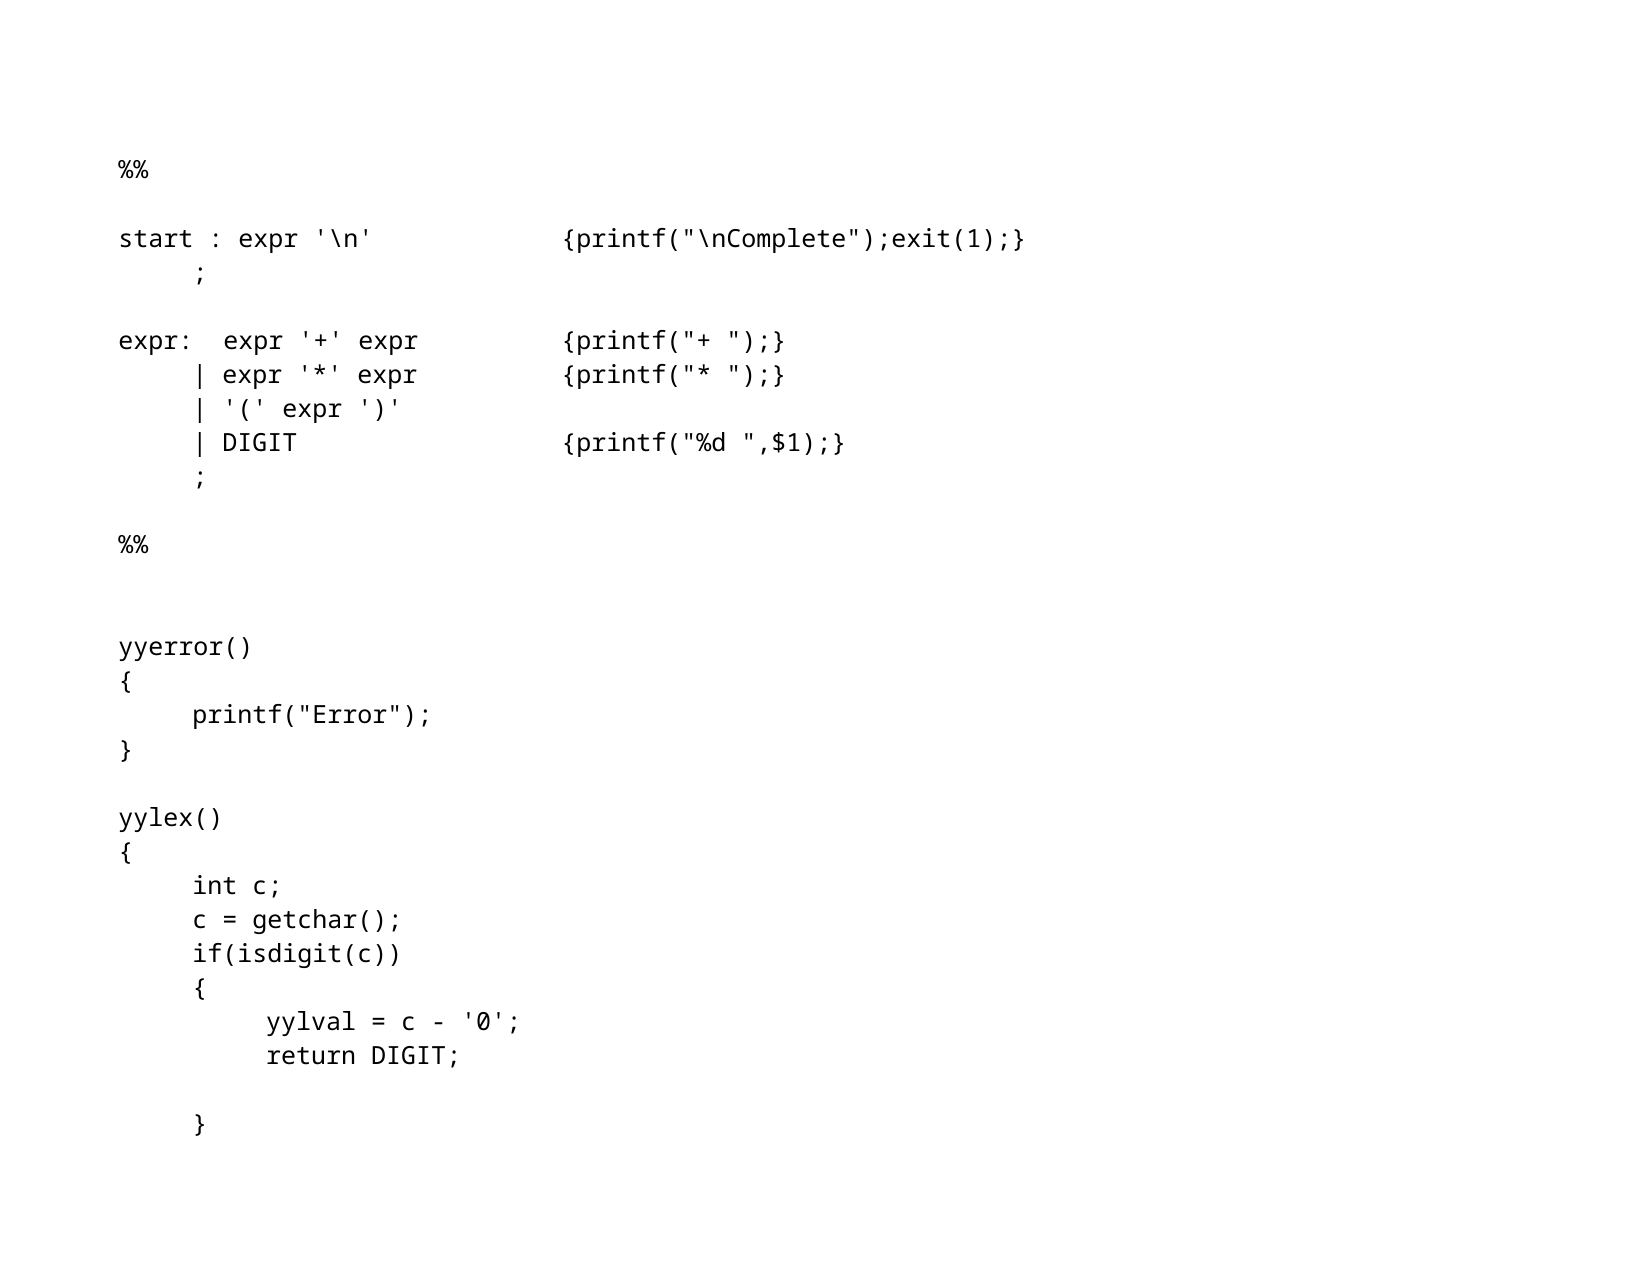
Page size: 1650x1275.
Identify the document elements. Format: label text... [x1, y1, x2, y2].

text } [118, 731, 1532, 765]
text if(isdigit(c)) [118, 936, 1532, 970]
text expr: expr '+' expr {printf("+ ");} [118, 322, 1532, 357]
text { [118, 970, 1532, 1004]
text | '(' expr ')' [118, 391, 1532, 425]
text { [118, 663, 1532, 697]
text { [118, 833, 1532, 867]
text int c; [118, 867, 1532, 902]
text yylex() [118, 799, 1532, 833]
text ; [118, 459, 1532, 493]
text yyerror() [118, 629, 1532, 663]
text c = getchar(); [118, 902, 1532, 936]
text start : expr '\n' {printf("\nComplete");exit(1);} [118, 220, 1532, 254]
text | DIGIT {printf("%d ",$1);} [118, 425, 1532, 459]
text %% [118, 152, 1532, 186]
text printf("Error"); [118, 697, 1532, 731]
text | expr '*' expr {printf("* ");} [118, 357, 1532, 391]
text return DIGIT; [118, 1038, 1532, 1072]
text } [118, 1106, 1532, 1140]
text %% [118, 527, 1532, 561]
text ; [118, 254, 1532, 288]
text yylval = c - '0'; [118, 1004, 1532, 1038]
